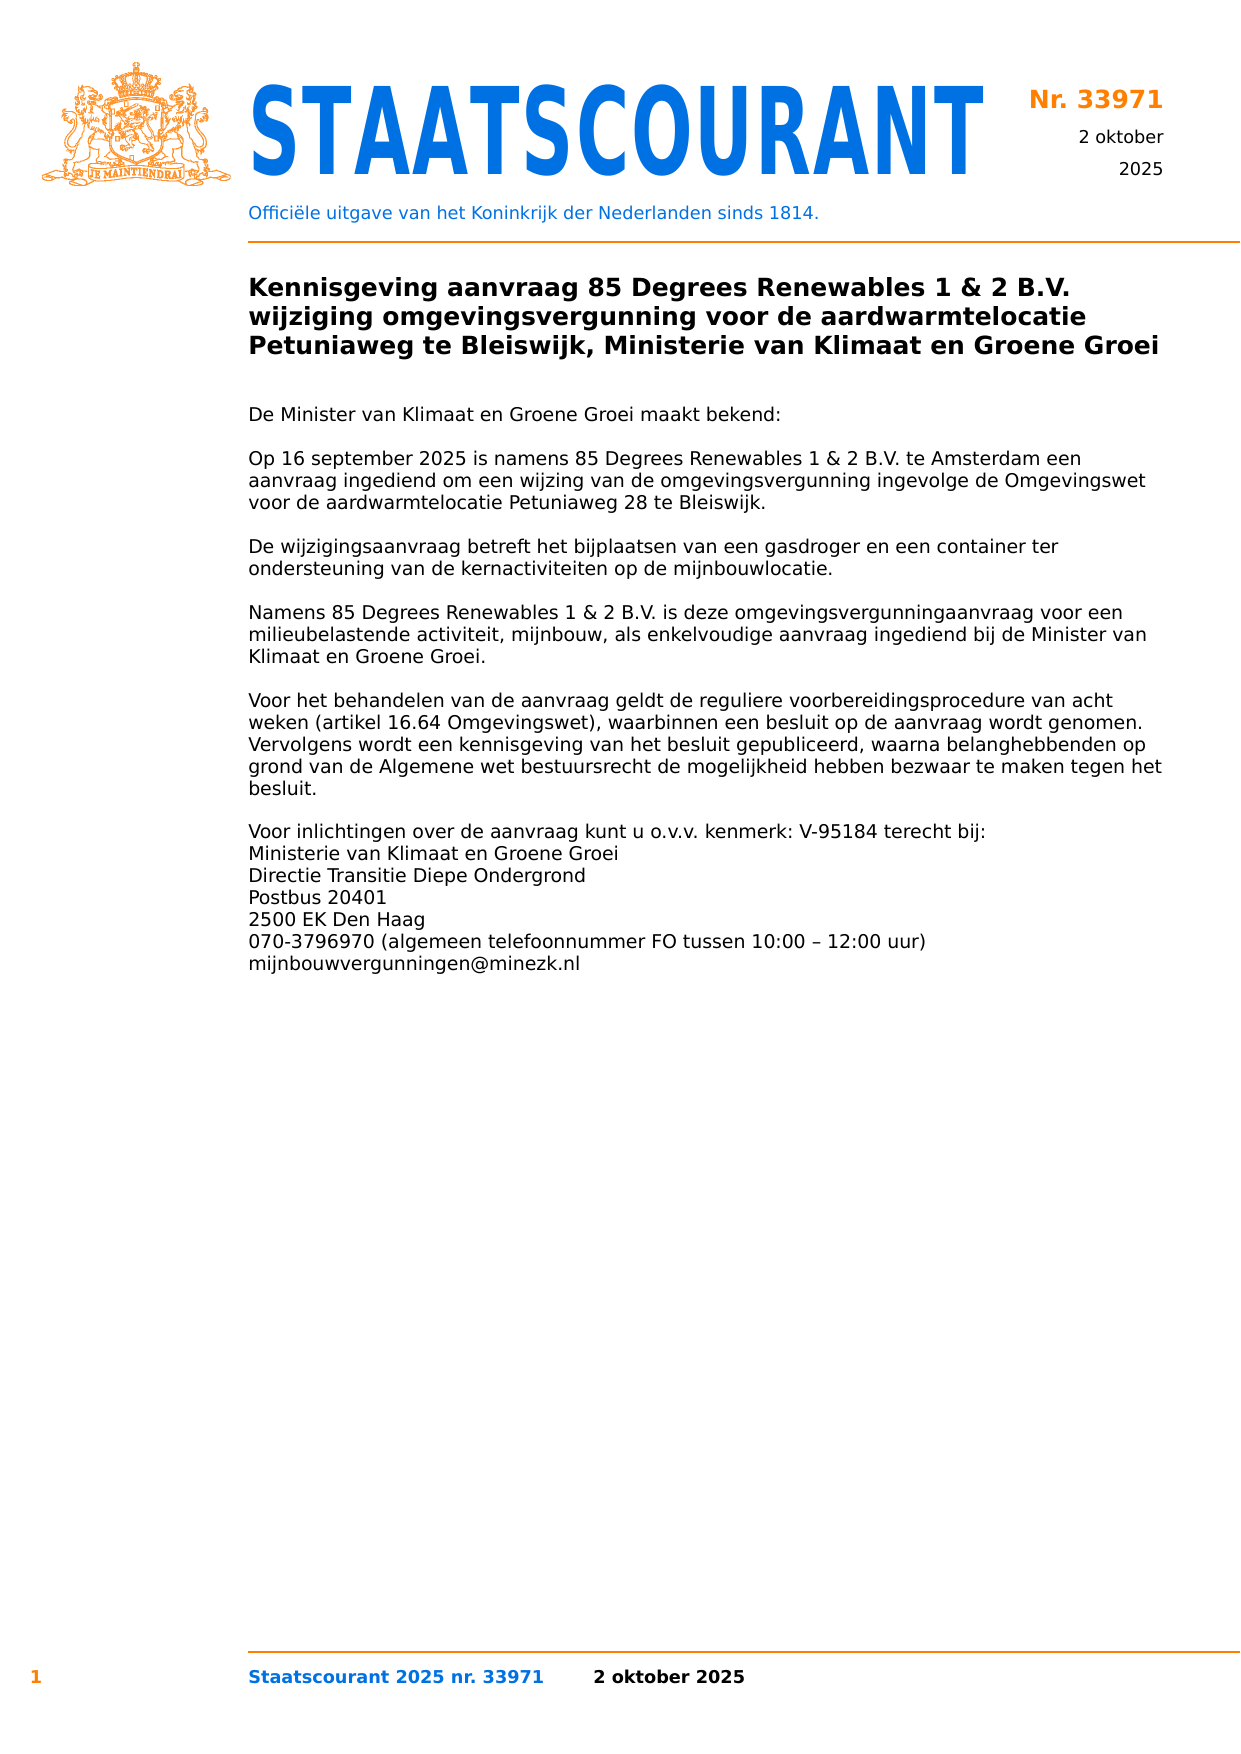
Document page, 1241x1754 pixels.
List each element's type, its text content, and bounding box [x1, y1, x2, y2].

text Voor het behandelen van de aanvraag geldt de reguliere voorbereidingsprocedure van acht weken (artikel 16.64 Omgevingswet), waarbinnen een besluit op de aanvraag wordt genomen. Vervolgens wordt een kennisgeving van het besluit gepubliceerd, waarna belanghebbenden op grond van de Algemene wet bestuursrecht de mogelijkheid hebben bezwaar te maken tegen het besluit. [248, 689, 1163, 799]
text Namens 85 Degrees Renewables 1 & 2 B.V. is deze omgevingsvergunningaanvraag voor een milieubelastende activiteit, mijnbouw, als enkelvoudige aanvraag ingediend bij de Minister van Klimaat en Groene Groei. [248, 602, 1163, 668]
text De wijzigingsaanvraag betreft het bijplaatsen van een gasdroger en een container ter ondersteuning van de kernactiviteiten op de mijnbouwlocatie. [248, 536, 1163, 580]
text Directie Transitie Diepe Ondergrond [248, 865, 1163, 887]
table_header STAATSCOURANT [248, 62, 998, 203]
picture [41, 62, 231, 186]
table_cell 2 oktober [998, 121, 1240, 153]
text Voor inlichtingen over de aanvraag kunt u o.v.v. kenmerk: V-95184 terecht bij: [248, 821, 1163, 843]
table_header [25, 62, 248, 241]
text De Minister van Klimaat en Groene Groei maakt bekend: [248, 404, 1163, 426]
text Postbus 20401 [248, 887, 1163, 909]
text Op 16 september 2025 is namens 85 Degrees Renewables 1 & 2 B.V. te Amsterdam een aanvraag ingediend om een wijzing van de omgevingsvergunning ingevolge de Omgevingswet voor de aardwarmtelocatie Petuniaweg 28 te Bleiswijk. [248, 448, 1163, 514]
subtitle Kennisgeving aanvraag 85 Degrees Renewables 1 & 2 B.V. wijziging omgevingsvergunning voor de aardwarmtelocatie Petuniaweg te Bleiswijk, Ministerie van Klimaat en Groene Groei [248, 273, 1163, 361]
text mijnbouwvergunningen@minezk.nl [248, 953, 1163, 975]
text 2500 EK Den Haag [248, 909, 1163, 931]
text 070-3796970 (algemeen telefoonnummer FO tussen 10:00 – 12:00 uur) [248, 931, 1163, 953]
text Ministerie van Klimaat en Groene Groei [248, 843, 1163, 865]
table_cell Officiële uitgave van het Koninkrijk der Nederlanden sinds 1814. [248, 203, 1240, 241]
table_cell 2025 [998, 153, 1240, 203]
table_header Nr. 33971 [998, 62, 1240, 121]
